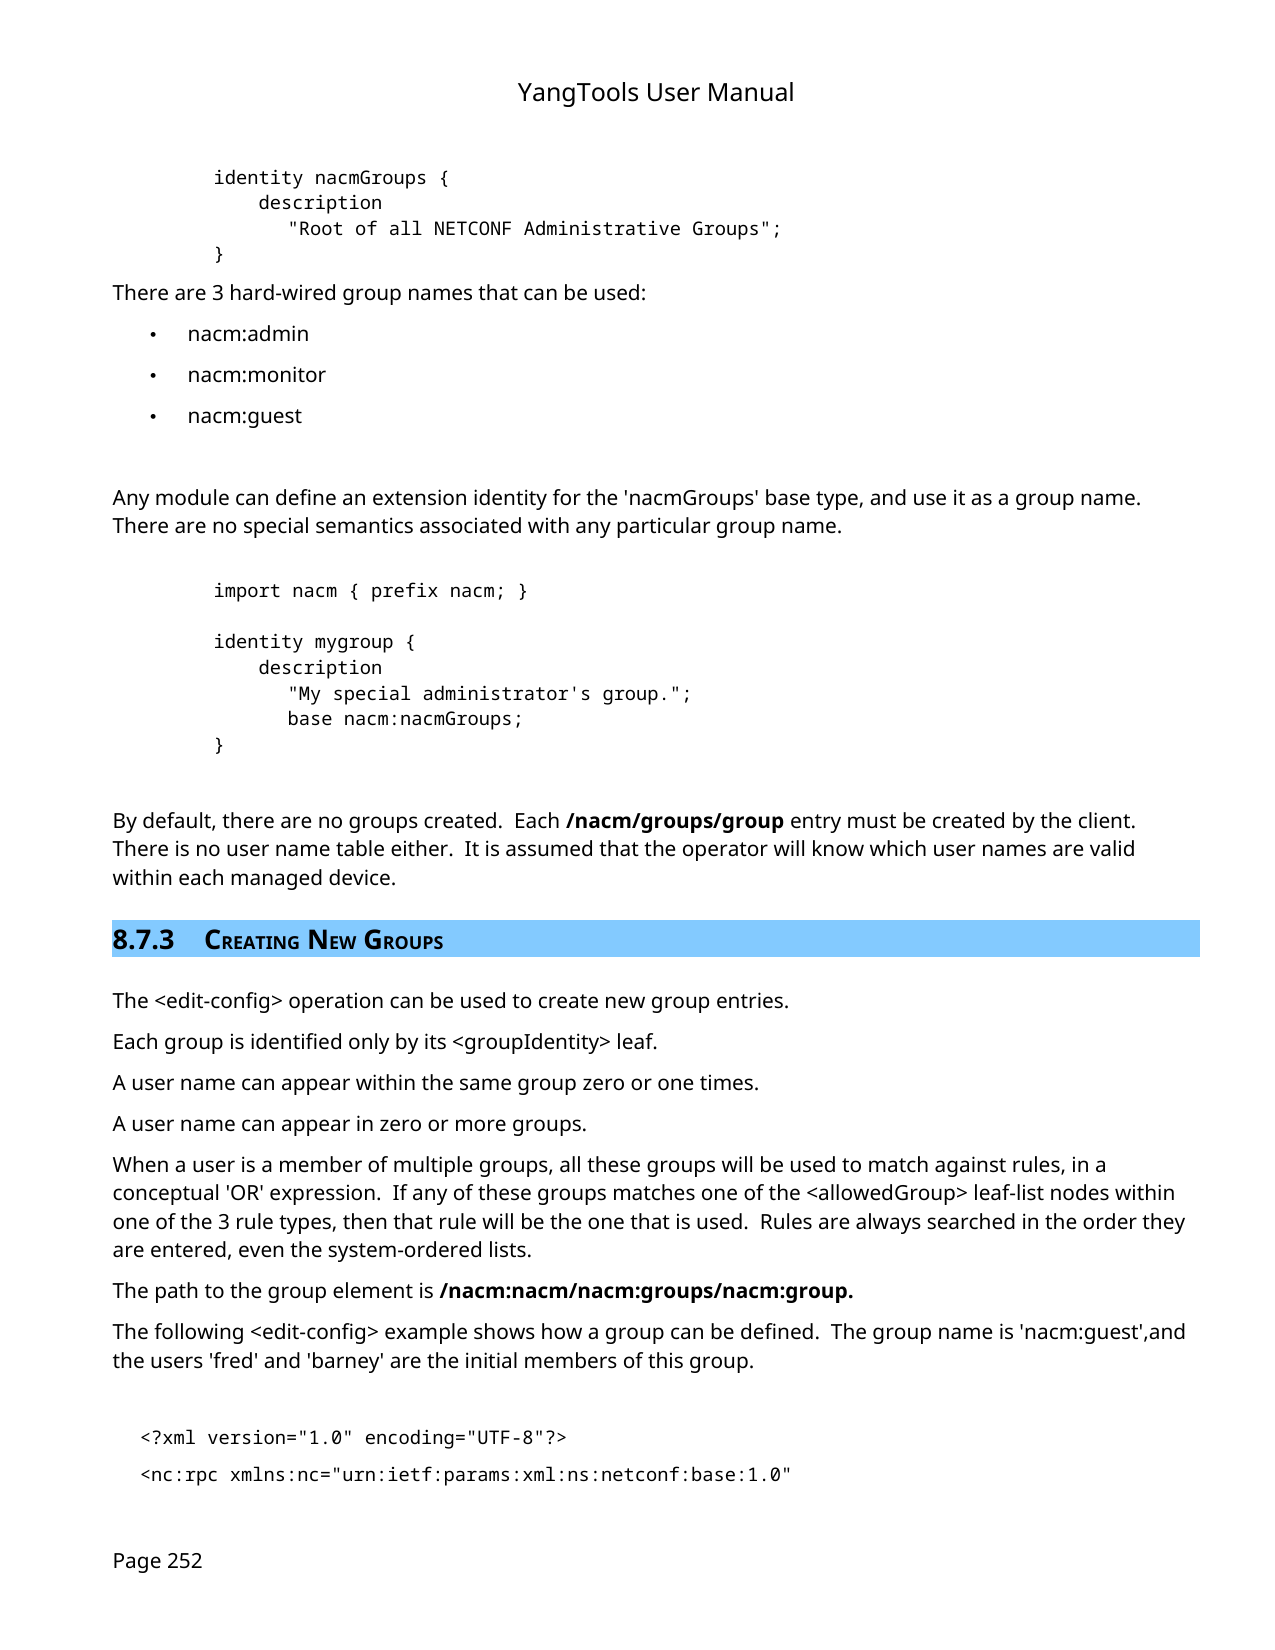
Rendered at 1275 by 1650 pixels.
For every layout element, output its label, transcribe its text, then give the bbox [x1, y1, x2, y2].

text A user name can appear in zero or more groups. [112, 1109, 1200, 1138]
text By default, there are no groups created. Each /nacm/groups/group entry must be created by the client. There is no user name table either. It is assumed that the operator will know which user names are valid within each managed device. [112, 806, 1200, 891]
text When a user is a member of multiple groups, all these groups will be used to match against rules, in a conceptual 'OR' expression. If any of these groups matches one of the <allowedGroup> leaf-list nodes within one of the 3 rule types, then that rule will be the one that is used. Rules are always searched in the order they are entered, even the system-ordered lists. [112, 1150, 1200, 1264]
text Any module can define an extension identity for the 'nacmGroups' base type, and use it as a group name. There are no special semantics associated with any particular group name. [112, 483, 1200, 540]
text A user name can appear within the same group zero or one times. [112, 1068, 1200, 1097]
text There are 3 hard-wired group names that can be used: [112, 278, 1200, 307]
subtitle Creating New Groups [112, 920, 1200, 957]
text <nc:rpc xmlns:nc="urn:ietf:params:xml:ns:netconf:base:1.0" [139, 1462, 1200, 1487]
text identity nacmGroups { description "Root of all NETCONF Administrative Groups"; } [139, 138, 1200, 266]
text import nacm { prefix nacm; } identity mygroup { description "My special administrator's group."; base nacm:nacmGroups; } [139, 552, 1200, 756]
text <?xml version="1.0" encoding="UTF-8"?> [139, 1424, 1200, 1450]
list nacm:monitor [150, 360, 1200, 388]
list nacm:guest [150, 401, 1200, 429]
text The path to the group element is /nacm:nacm/nacm:groups/nacm:group. [112, 1276, 1200, 1305]
text The following <edit-config> example shows how a group can be defined. The group name is 'nacm:guest',and the users 'fred' and 'barney' are the initial members of this group. [112, 1317, 1200, 1374]
list nacm:admin [150, 319, 1200, 347]
text The <edit-config> operation can be used to create new group entries. [112, 986, 1200, 1015]
text Each group is identified only by its <groupIdentity> leaf. [112, 1027, 1200, 1056]
